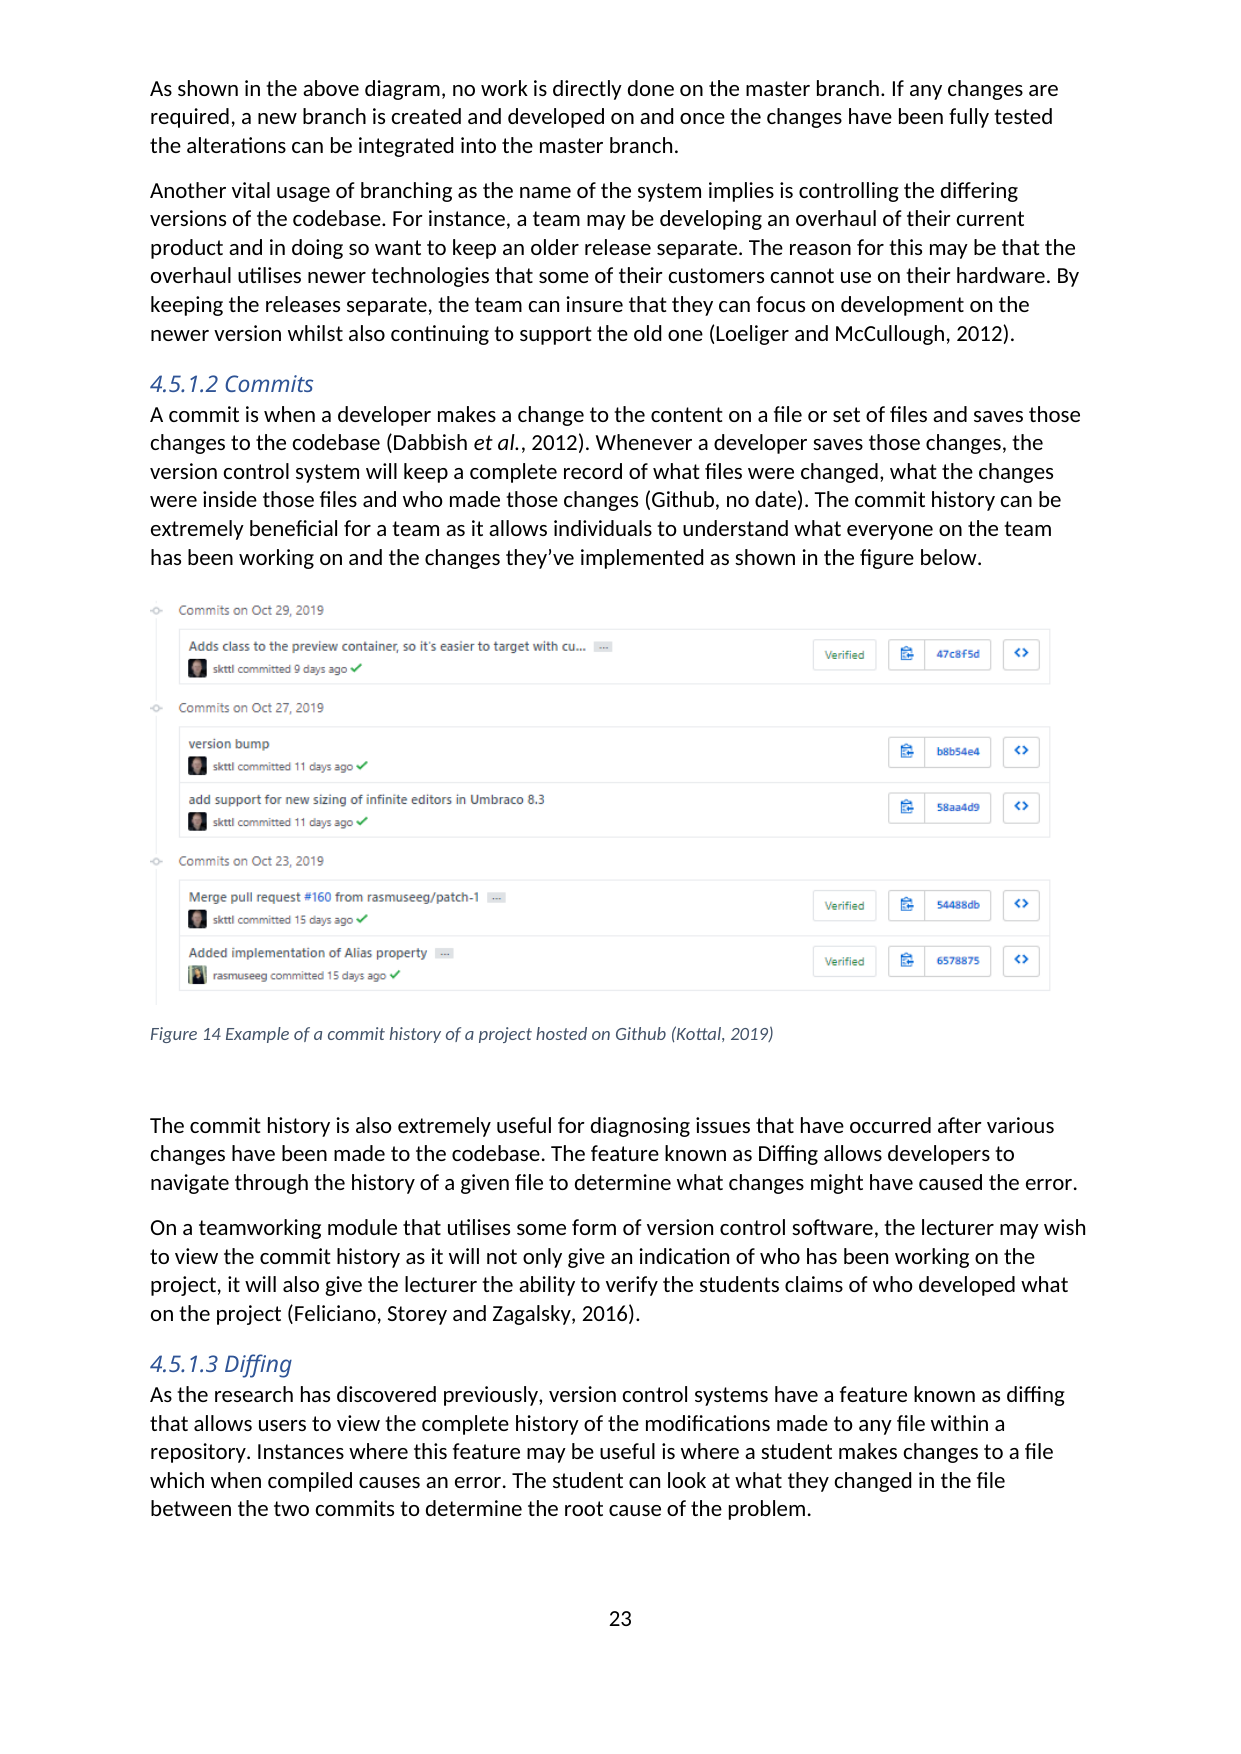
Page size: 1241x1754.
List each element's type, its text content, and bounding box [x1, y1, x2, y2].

text As the research has discovered previously, version control systems have a feature known as diffing that allows users to view the complete history of the modifications made to any file within a repository. Instances where this feature may be useful is where a student makes changes to a file which when compiled causes an error. The student can look at what they changed in the file between the two commits to determine the root cause of the problem. [150, 1380, 1090, 1522]
text On a teamworking module that utilises some form of version control software, the lecturer may wish to view the commit history as it will not only give an indication of who has been working on the project, it will also give the lecturer the ability to verify the students claims of who developed what on the project (Feliciano, Storey and Zagalsky, 2016). [150, 1213, 1090, 1327]
text Figure 14 Example of a commit history of a project hosted on Github (Kottal, 2019) [150, 1022, 1090, 1045]
subtitle 4.5.1.3 Diffing [150, 1348, 1090, 1379]
text As shown in the above diagram, no work is directly done on the master branch. If any changes are required, a new branch is created and developed on and once the changes have been fully tested the alterations can be integrated into the master branch. [150, 74, 1090, 159]
subtitle 4.5.1.2 Commits [150, 368, 1090, 399]
text The commit history is also extremely useful for diagnosing issues that have occurred after various changes have been made to the codebase. The feature known as Diffing allows developers to navigate through the history of a given file to determine what changes might have caused the error. [150, 1111, 1090, 1196]
text A commit is when a developer makes a change to the content on a file or set of files and saves those changes to the codebase (Dabbish et al., 2012). Whenever a developer saves those changes, the version control system will keep a complete record of what files were changed, what the changes were inside those files and who made those changes (Github, no date). The commit history can be extremely beneficial for a team as it allows individuals to understand what everyone on the team has been working on and the changes they’ve implemented as shown in the figure below. [150, 400, 1090, 571]
text Another vital usage of branching as the name of the system implies is controlling the differing versions of the codebase. For instance, a team may be developing an overhaul of their current product and in doing so want to keep an older release separate. The reason for this may be that the overhaul utilises newer technologies that some of their customers cannot use on their hardware. By keeping the releases separate, the team can insure that they can focus on development on the newer version whilst also continuing to support the old one (Loeliger and McCullough, 2012). [150, 176, 1090, 347]
